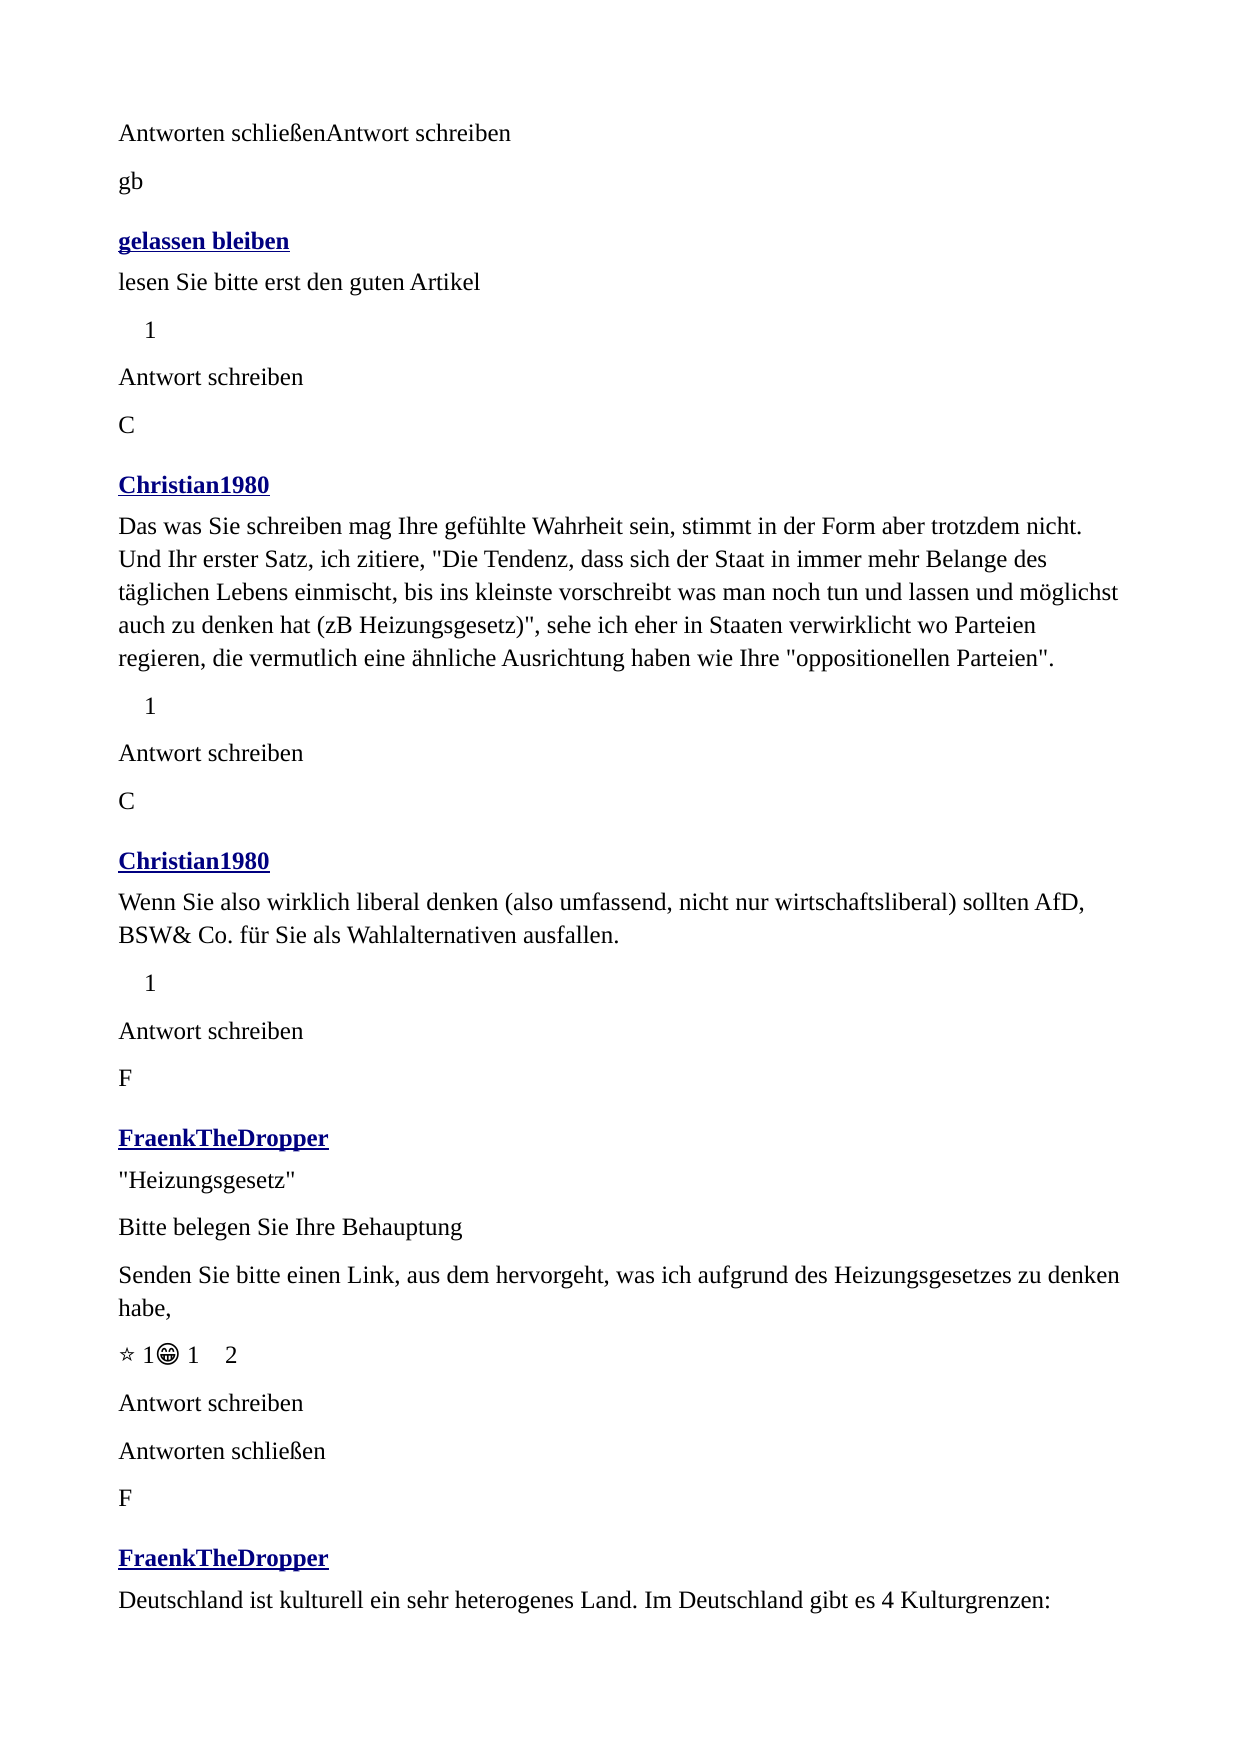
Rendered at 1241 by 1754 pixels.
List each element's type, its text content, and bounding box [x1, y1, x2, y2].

subtitle Christian1980 [118, 470, 1122, 499]
text 🤨 1 [118, 691, 1122, 720]
text ⭐️ 1😁 1🤨 2 [118, 1341, 1122, 1369]
text C [118, 786, 1122, 815]
text Antwort schreiben [118, 738, 1122, 767]
subtitle FraenkTheDropper [118, 1123, 1122, 1152]
text 🤨 1 [118, 315, 1122, 343]
text Bitte belegen Sie Ihre Behauptung [118, 1212, 1122, 1241]
text Antworten schließenAntwort schreiben [118, 118, 1122, 147]
text Antwort schreiben [118, 1016, 1122, 1044]
subtitle Christian1980 [118, 846, 1122, 875]
subtitle gelassen bleiben [118, 226, 1122, 254]
text Antwort schreiben [118, 362, 1122, 391]
text Wenn Sie also wirklich liberal denken (also umfassend, nicht nur wirtschaftsliberal) sollten AfD, BSW& Co. für Sie als Wahlalternativen ausfallen. [118, 887, 1122, 949]
text Deutschland ist kulturell ein sehr heterogenes Land. Im Deutschland gibt es 4 Kulturgrenzen: [118, 1585, 1122, 1613]
text Antwort schreiben [118, 1388, 1122, 1417]
text Senden Sie bitte einen Link, aus dem hervorgeht, was ich aufgrund des Heizungsgesetzes zu denken habe, [118, 1260, 1122, 1322]
text F [118, 1483, 1122, 1512]
text Antworten schließen [118, 1436, 1122, 1464]
subtitle FraenkTheDropper [118, 1543, 1122, 1572]
text 🤨 1 [118, 968, 1122, 997]
text Das was Sie schreiben mag Ihre gefühlte Wahrheit sein, stimmt in der Form aber trotzdem nicht. Und Ihr erster Satz, ich zitiere, "Die Tendenz, dass sich der Staat in immer mehr Belange des täglichen Lebens einmischt, bis ins kleinste vorschreibt was man noch tun und lassen und möglichst auch zu denken hat (zB Heizungsgesetz)", sehe ich eher in Staaten verwirklicht wo Parteien regieren, die vermutlich eine ähnliche Ausrichtung haben wie Ihre "oppositionellen Parteien". [118, 511, 1122, 672]
text lesen Sie bitte erst den guten Artikel [118, 267, 1122, 296]
text C [118, 410, 1122, 439]
text F [118, 1063, 1122, 1092]
text "Heizungsgesetz" [118, 1165, 1122, 1193]
text gb [118, 166, 1122, 194]
